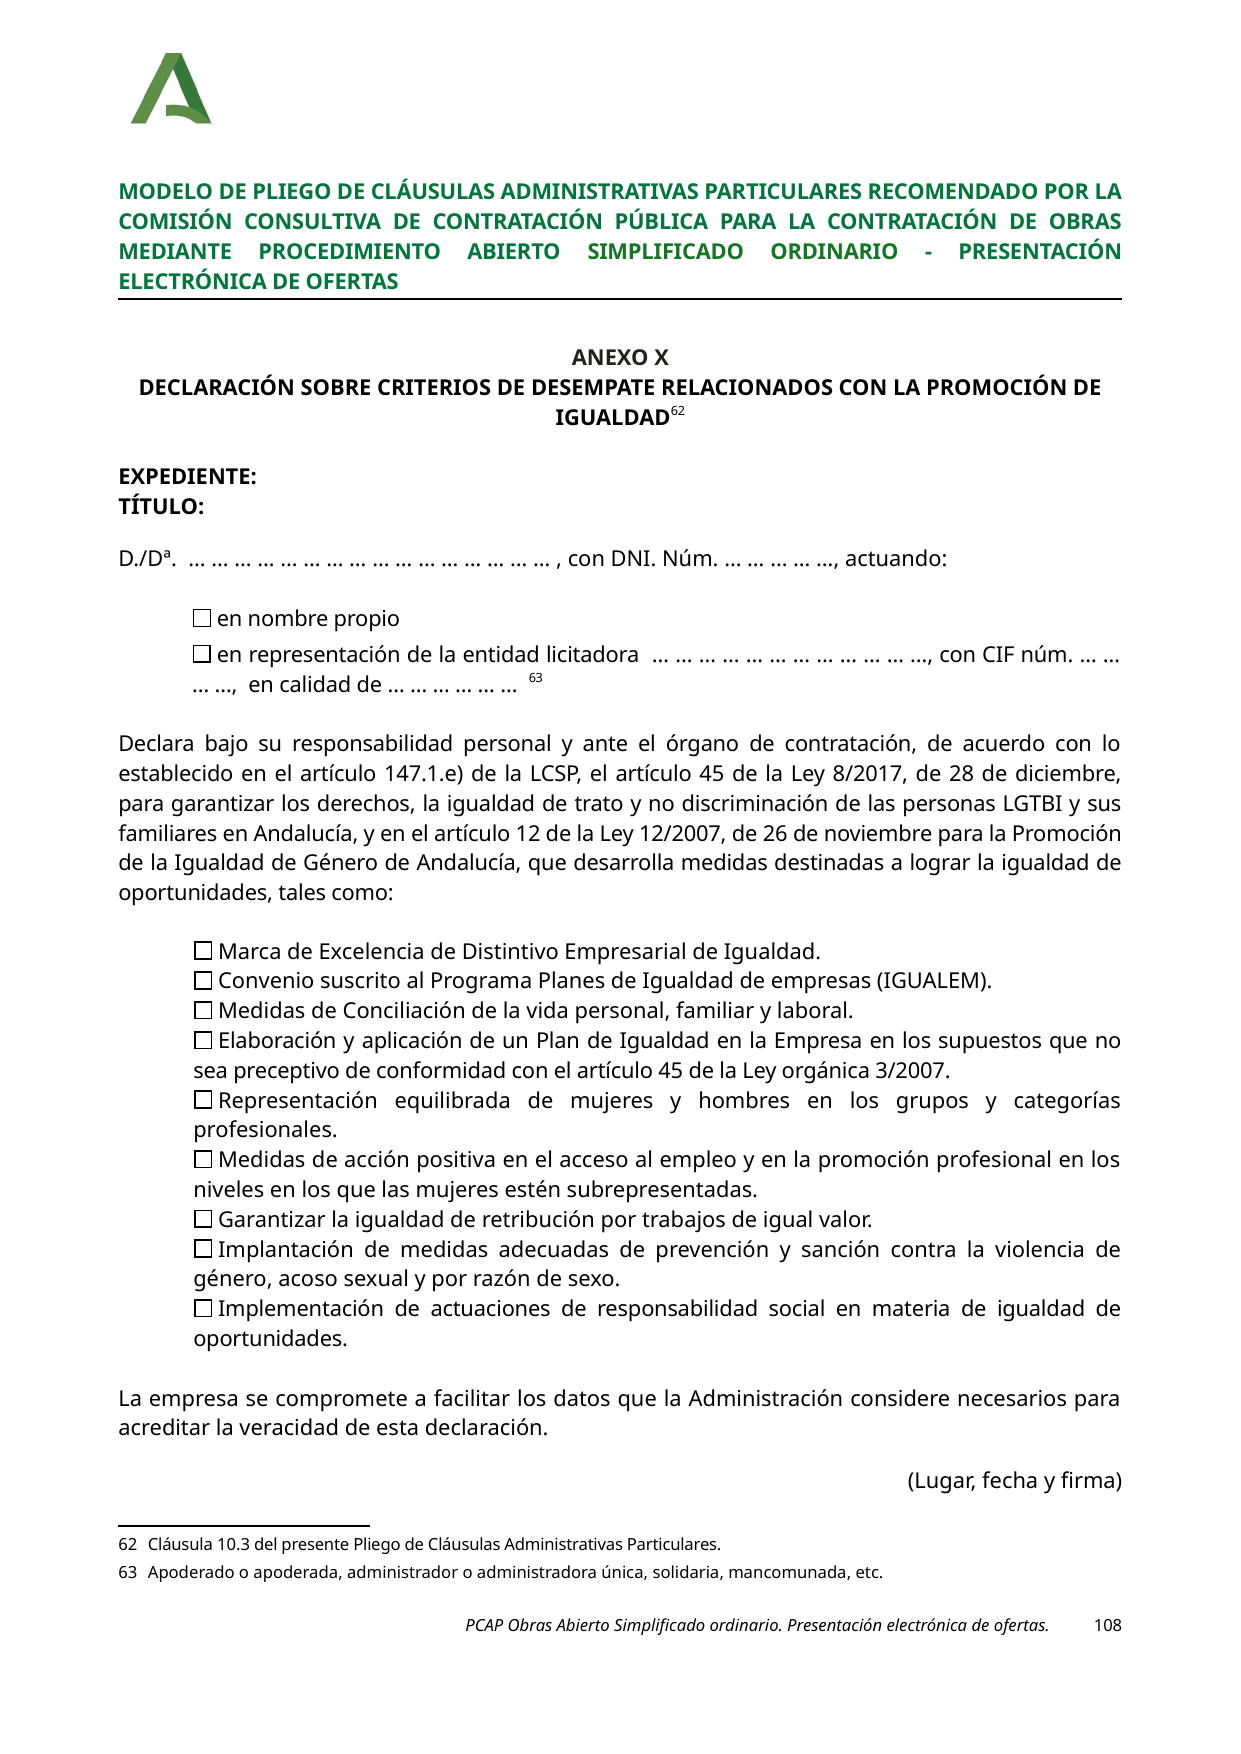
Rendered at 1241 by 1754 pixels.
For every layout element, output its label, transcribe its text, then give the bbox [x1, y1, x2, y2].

list Elaboración y aplicación de un Plan de Igualdad en la Empresa en los supuestos que no sea preceptivo de conformidad con el artículo 45 de la Ley orgánica 3/2007. [156, 1025, 1122, 1085]
list Medidas de acción positiva en el acceso al empleo y en la promoción profesional en los niveles en los que las mujeres estén subrepresentadas. [156, 1144, 1122, 1204]
text EXPEDIENTE: [118, 461, 1122, 491]
text Cláusula 10.3 del presente Pliego de Cláusulas Administrativas Particulares. [118, 1532, 1122, 1555]
text en representación de la entidad licitadora … … … … … … … … … … … …, con CIF núm. … … … …, en calidad de … … … … … … [192, 639, 1122, 698]
list Implantación de medidas adecuadas de prevención y sanción contra la violencia de género, acoso sexual y por razón de sexo. [156, 1234, 1122, 1293]
picture [127, 48, 216, 128]
text TÍTULO: [118, 491, 1122, 521]
list Medidas de Conciliación de la vida personal, familiar y laboral. [156, 995, 1122, 1025]
text Declara bajo su responsabilidad personal y ante el órgano de contratación, de acuerdo con lo establecido en el artículo 147.1.e) de la LCSP, el artículo 45 de la Ley 8/2017, de 28 de diciembre, para garantizar los derechos, la igualdad de trato y no discriminación de las personas LGTBI y sus familiares en Andalucía, y en el artículo 12 de la Ley 12/2007, de 26 de noviembre para la Promoción de la Igualdad de Género de Andalucía, que desarrolla medidas destinadas a lograr la igualdad de oportunidades, tales como: [118, 728, 1122, 907]
list Representación equilibrada de mujeres y hombres en los grupos y categorías profesionales. [156, 1085, 1122, 1144]
list Garantizar la igualdad de retribución por trabajos de igual valor. [156, 1204, 1122, 1234]
text D./Dª. … … … … … … … … … … … … … … … … , con DNI. Núm. … … … … …, actuando: [118, 543, 1122, 573]
text MODELO DE PLIEGO DE CLÁUSULAS ADMINISTRATIVAS PARTICULARES RECOMENDADO POR LA COMISIÓN CONSULTIVA DE CONTRATACIÓN PÚBLICA PARA LA CONTRATACIÓN DE OBRAS MEDIANTE PROCEDIMIENTO ABIERTO SIMPLIFICADO ORDINARIO - PRESENTACIÓN ELECTRÓNICA DE OFERTAS [118, 176, 1122, 298]
list Convenio suscrito al Programa Planes de Igualdad de empresas (IGUALEM). [156, 966, 1122, 995]
list Implementación de actuaciones de responsabilidad social en materia de igualdad de oportunidades. [156, 1293, 1122, 1353]
text (Lugar, fecha y firma) [118, 1465, 1122, 1495]
text Apoderado o apoderada, administrador o administradora única, solidaria, mancomunada, etc. [118, 1561, 1122, 1584]
list Marca de Excelencia de Distintivo Empresarial de Igualdad. [156, 936, 1122, 966]
text DECLARACIÓN SOBRE CRITERIOS DE DESEMPATE RELACIONADOS CON LA PROMOCIÓN DE IGUALDAD [118, 372, 1122, 431]
text ANEXO X [118, 342, 1122, 372]
text La empresa se compromete a facilitar los datos que la Administración considere necesarios para acreditar la veracidad de esta declaración. [118, 1383, 1122, 1442]
text en nombre propio [192, 603, 1122, 633]
